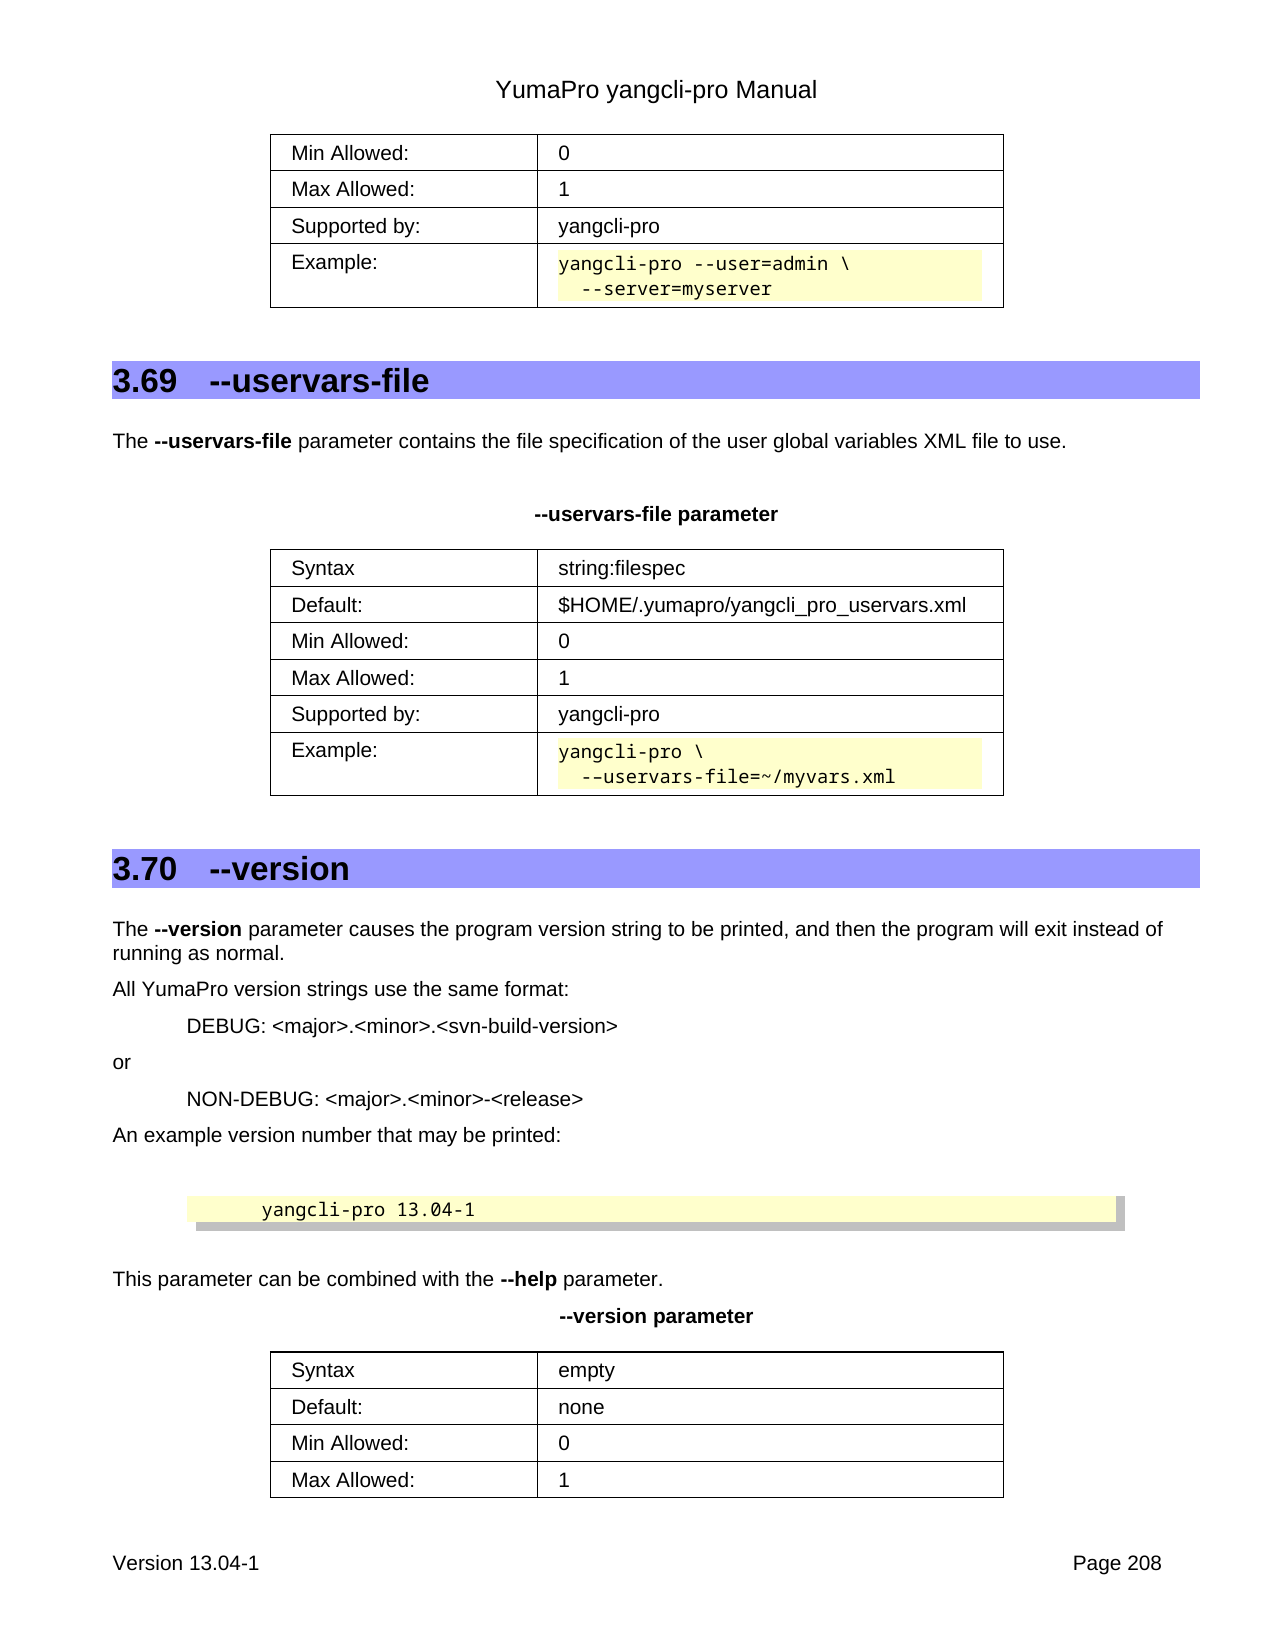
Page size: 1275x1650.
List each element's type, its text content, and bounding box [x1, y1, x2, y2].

table_cell Example: [271, 733, 537, 795]
table_cell Example: [271, 244, 537, 307]
text The --uservars-file parameter contains the file specification of the user global variables XML file to use. [112, 428, 1200, 452]
table_cell 1 [538, 1462, 1003, 1497]
table_cell Default: [271, 1389, 537, 1424]
table_header empty [538, 1353, 1003, 1388]
table_cell 0 [538, 135, 1003, 170]
table_header Syntax [271, 550, 537, 586]
table_cell Max Allowed: [271, 171, 537, 207]
table_header string:filespec [538, 550, 1003, 586]
table_cell Min Allowed: [271, 1425, 537, 1461]
text or [112, 1050, 1200, 1074]
text The --version parameter causes the program version string to be printed, and then the program will exit instead of running as normal. [112, 917, 1200, 965]
subtitle --version parameter [127, 1303, 1185, 1327]
table_cell Supported by: [271, 208, 537, 243]
table_cell Max Allowed: [271, 660, 537, 695]
table_cell Min Allowed: [271, 623, 537, 659]
text All YumaPro version strings use the same format: [112, 977, 1200, 1001]
table_cell 1 [538, 171, 1003, 207]
table_cell 0 [538, 623, 1003, 659]
text NON-DEBUG: <major>.<minor>-<release> [112, 1087, 1200, 1111]
text yangcli-pro 13.04-1 [187, 1196, 1116, 1222]
subtitle --uservars-file parameter [127, 501, 1185, 525]
text DEBUG: <major>.<minor>.<svn-build-version> [112, 1014, 1200, 1038]
table_cell none [538, 1389, 1003, 1424]
table_cell 0 [538, 1425, 1003, 1461]
table_cell 1 [538, 660, 1003, 695]
table_cell Default: [271, 587, 537, 622]
table_cell yangcli-pro [538, 696, 1003, 732]
table_cell yangcli-pro \ -–uservars-file=~/myvars.xml [538, 733, 1003, 795]
table_cell Max Allowed: [271, 1462, 537, 1497]
text This parameter can be combined with the --help parameter. [112, 1267, 1200, 1291]
table_cell Supported by: [271, 696, 537, 732]
table_header Syntax [271, 1353, 537, 1388]
subtitle --uservars-file [112, 361, 1200, 399]
table_cell $HOME/.yumapro/yangcli_pro_uservars.xml [538, 587, 1003, 622]
table_cell yangcli-pro --user=admin \ --server=myserver [538, 244, 1003, 307]
text An example version number that may be printed: [112, 1123, 1200, 1147]
table_cell yangcli-pro [538, 208, 1003, 243]
table_cell Min Allowed: [271, 135, 537, 170]
subtitle --version [112, 849, 1200, 888]
